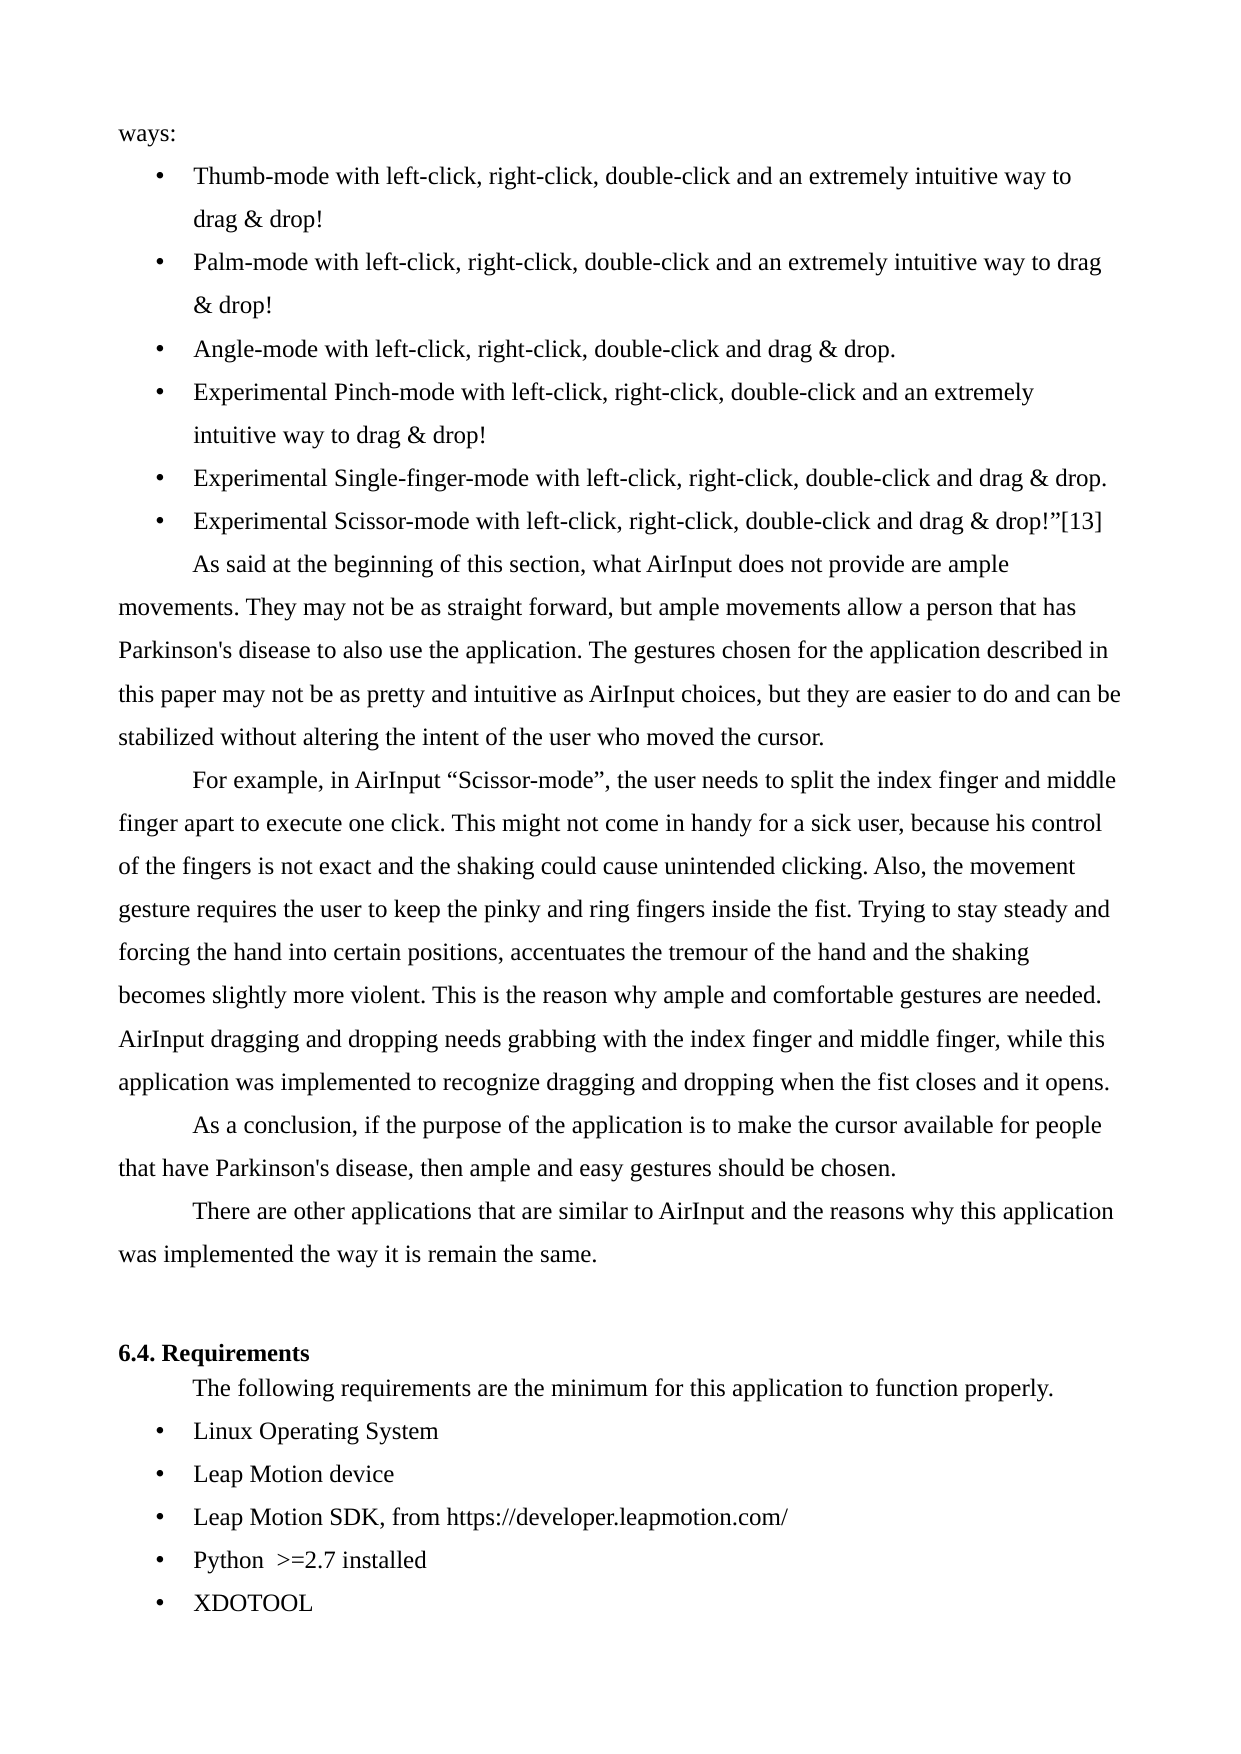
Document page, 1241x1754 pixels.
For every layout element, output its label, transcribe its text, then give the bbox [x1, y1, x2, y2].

text As a conclusion, if the purpose of the application is to make the cursor available for people that have Parkinson's disease, then ample and easy gestures should be chosen. [118, 1110, 1122, 1182]
list Experimental Pinch-mode with left-click, right-click, double-click and an extremely intuitive way to drag & drop! [156, 377, 1122, 449]
list Experimental Single-finger-mode with left-click, right-click, double-click and drag & drop. [156, 463, 1122, 492]
text ways: [118, 118, 1122, 147]
text As said at the beginning of this section, what AirInput does not provide are ample movements. They may not be as straight forward, but ample movements allow a person that has Parkinson's disease to also use the application. The gestures chosen for the application described in this paper may not be as pretty and intuitive as AirInput choices, but they are easier to do and can be stabilized without altering the intent of the user who moved the cursor. [118, 549, 1122, 751]
list Thumb-mode with left-click, right-click, double-click and an extremely intuitive way to drag & drop! [156, 161, 1122, 233]
text The following requirements are the minimum for this application to function properly. [118, 1373, 1122, 1402]
list XDOTOOL [156, 1588, 1122, 1617]
list Leap Motion device [156, 1459, 1122, 1488]
list Palm-mode with left-click, right-click, double-click and an extremely intuitive way to drag & drop! [156, 247, 1122, 319]
list Experimental Scissor-mode with left-click, right-click, double-click and drag & drop!”[13] [156, 506, 1122, 535]
list Linux Operating System [156, 1416, 1122, 1445]
text For example, in AirInput “Scissor-mode”, the user needs to split the index finger and middle finger apart to execute one click. This might not come in handy for a sick user, because his control of the fingers is not exact and the shaking could cause unintended clicking. Also, the movement gesture requires the user to keep the pinky and ring fingers inside the fist. Trying to stay steady and forcing the hand into certain positions, accentuates the tremour of the hand and the shaking becomes slightly more violent. This is the reason why ample and comfortable gestures are needed. [118, 765, 1122, 1009]
list Python >=2.7 installed [156, 1545, 1122, 1574]
text AirInput dragging and dropping needs grabbing with the index finger and middle finger, while this application was implemented to recognize dragging and dropping when the fist closes and it opens. [118, 1024, 1122, 1096]
subtitle 6.4. Requirements [118, 1338, 1122, 1367]
list Angle-mode with left-click, right-click, double-click and drag & drop. [156, 334, 1122, 362]
list Leap Motion SDK, from https://developer.leapmotion.com/ [156, 1502, 1122, 1531]
text There are other applications that are similar to AirInput and the reasons why this application was implemented the way it is remain the same. [118, 1196, 1122, 1268]
